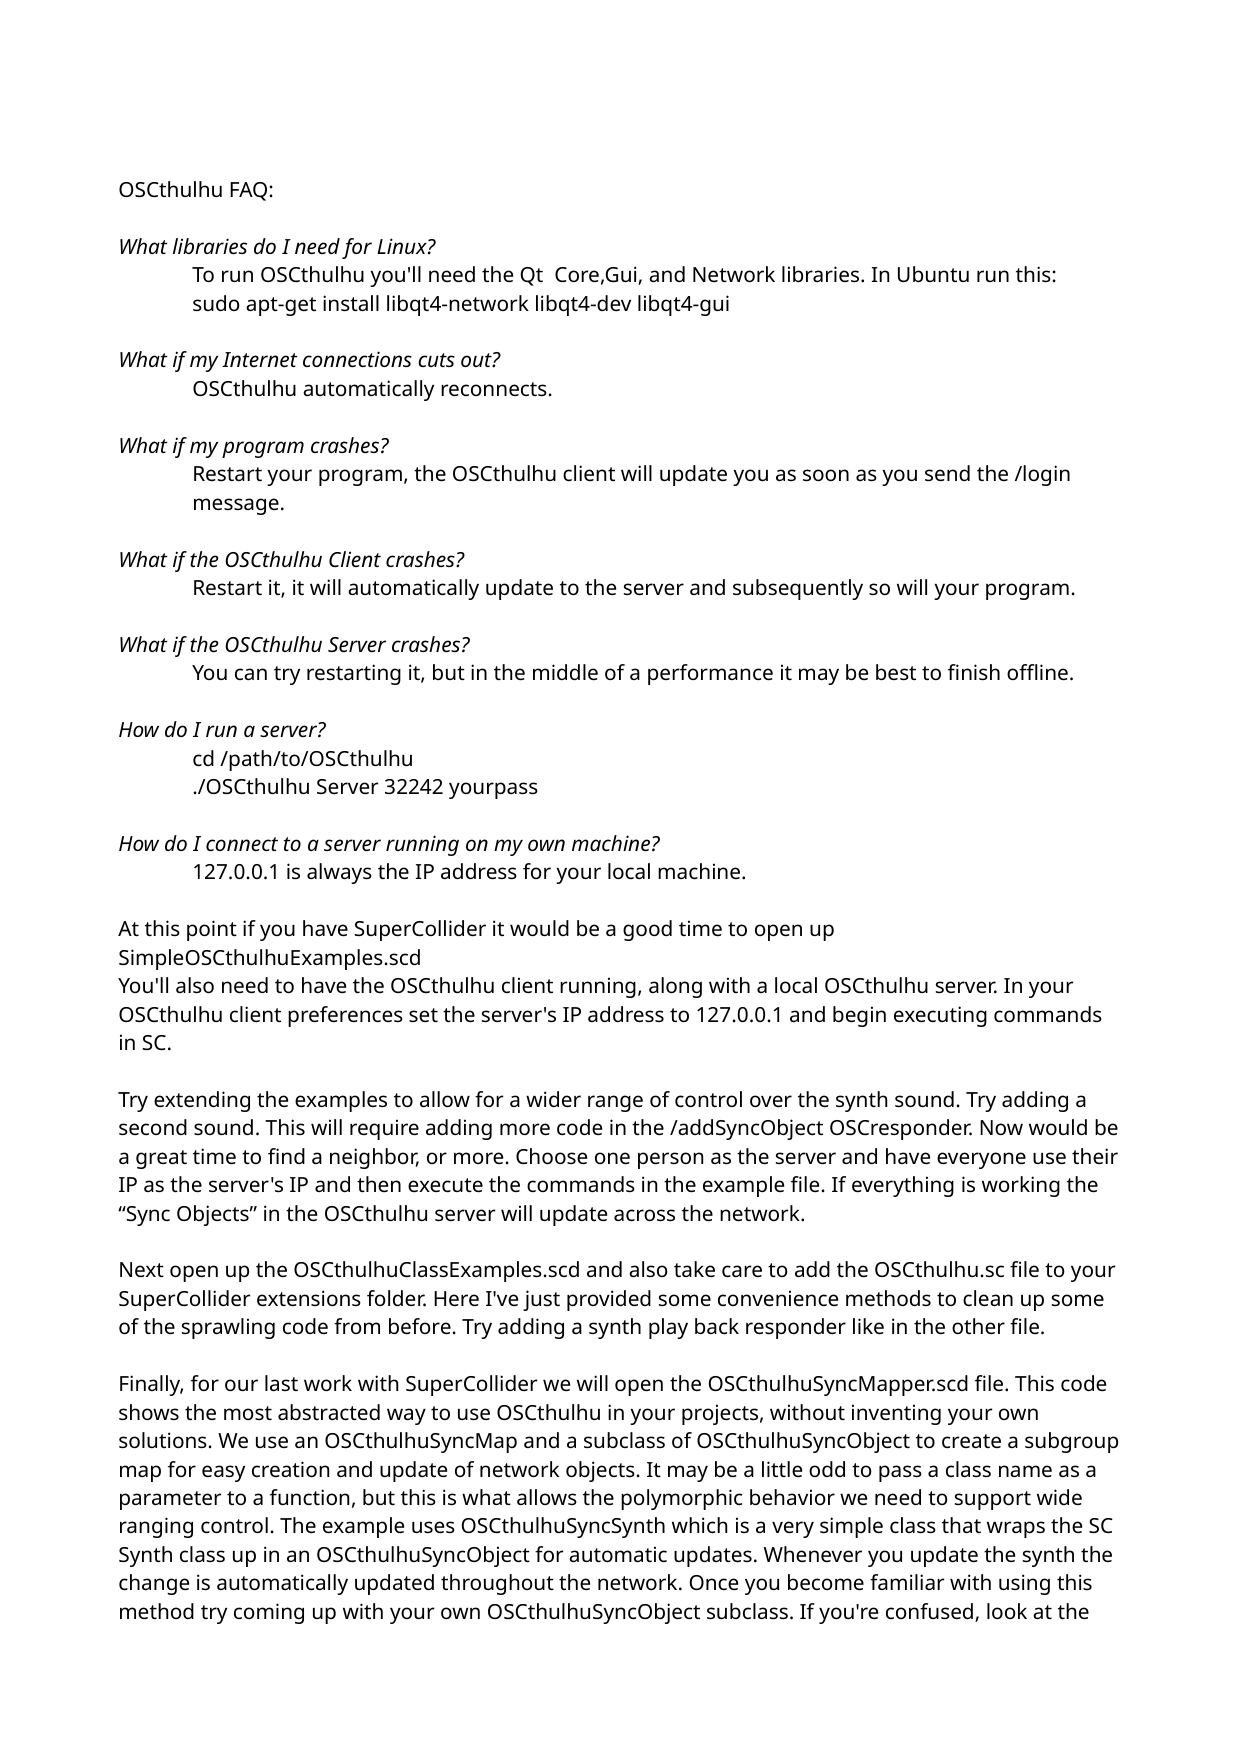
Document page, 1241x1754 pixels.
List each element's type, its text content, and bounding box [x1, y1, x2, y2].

text At this point if you have SuperCollider it would be a good time to open up SimpleOSCthulhuExamples.scd [118, 914, 1122, 971]
text ./OSCthulhu Server 32242 yourpass [118, 772, 1122, 801]
text How do I run a server? [118, 715, 1122, 744]
text OSCthulhu FAQ: [118, 175, 1122, 203]
text What if my program crashes? [118, 431, 1122, 459]
text What if the OSCthulhu Server crashes? [118, 630, 1122, 658]
text OSCthulhu automatically reconnects. [118, 374, 1122, 402]
text You can try restarting it, but in the middle of a performance it may be best to finish offline. [118, 658, 1122, 687]
text cd /path/to/OSCthulhu [118, 744, 1122, 772]
text What libraries do I need for Linux? [118, 232, 1122, 260]
text How do I connect to a server running on my own machine? [118, 829, 1122, 857]
text What if the OSCthulhu Client crashes? [118, 545, 1122, 573]
text Next open up the OSCthulhuClassExamples.scd and also take care to add the OSCthulhu.sc file to your SuperCollider extensions folder. Here I've just provided some convenience methods to clean up some of the sprawling code from before. Try adding a synth play back responder like in the other file. [118, 1256, 1122, 1341]
text To run OSCthulhu you'll need the Qt Core,Gui, and Network libraries. In Ubuntu run this: [118, 260, 1122, 289]
text What if my Internet connections cuts out? [118, 346, 1122, 374]
text Restart your program, the OSCthulhu client will update you as soon as you send the /login message. [118, 459, 1122, 516]
text Finally, for our last work with SuperCollider we will open the OSCthulhuSyncMapper.scd file. This code shows the most abstracted way to use OSCthulhu in your projects, without inventing your own solutions. We use an OSCthulhuSyncMap and a subclass of OSCthulhuSyncObject to create a subgroup map for easy creation and update of network objects. It may be a little odd to pass a class name as a parameter to a function, but this is what allows the polymorphic behavior we need to support wide ranging control. The example uses OSCthulhuSyncSynth which is a very simple class that wraps the SC Synth class up in an OSCthulhuSyncObject for automatic updates. Whenever you update the synth the change is automatically updated throughout the network. Once you become familiar with using this method try coming up with your own OSCthulhuSyncObject subclass. If you're confused, look at the [118, 1369, 1122, 1625]
text 127.0.0.1 is always the IP address for your local machine. [118, 857, 1122, 886]
text sudo apt-get install libqt4-network libqt4-dev libqt4-gui [118, 289, 1122, 317]
text You'll also need to have the OSCthulhu client running, along with a local OSCthulhu server. In your OSCthulhu client preferences set the server's IP address to 127.0.0.1 and begin executing commands in SC. [118, 971, 1122, 1057]
text Restart it, it will automatically update to the server and subsequently so will your program. [118, 573, 1122, 602]
text Try extending the examples to allow for a wider range of control over the synth sound. Try adding a second sound. This will require adding more code in the /addSyncObject OSCresponder. Now would be a great time to find a neighbor, or more. Choose one person as the server and have everyone use their IP as the server's IP and then execute the commands in the example file. If everything is working the “Sync Objects” in the OSCthulhu server will update across the network. [118, 1085, 1122, 1227]
